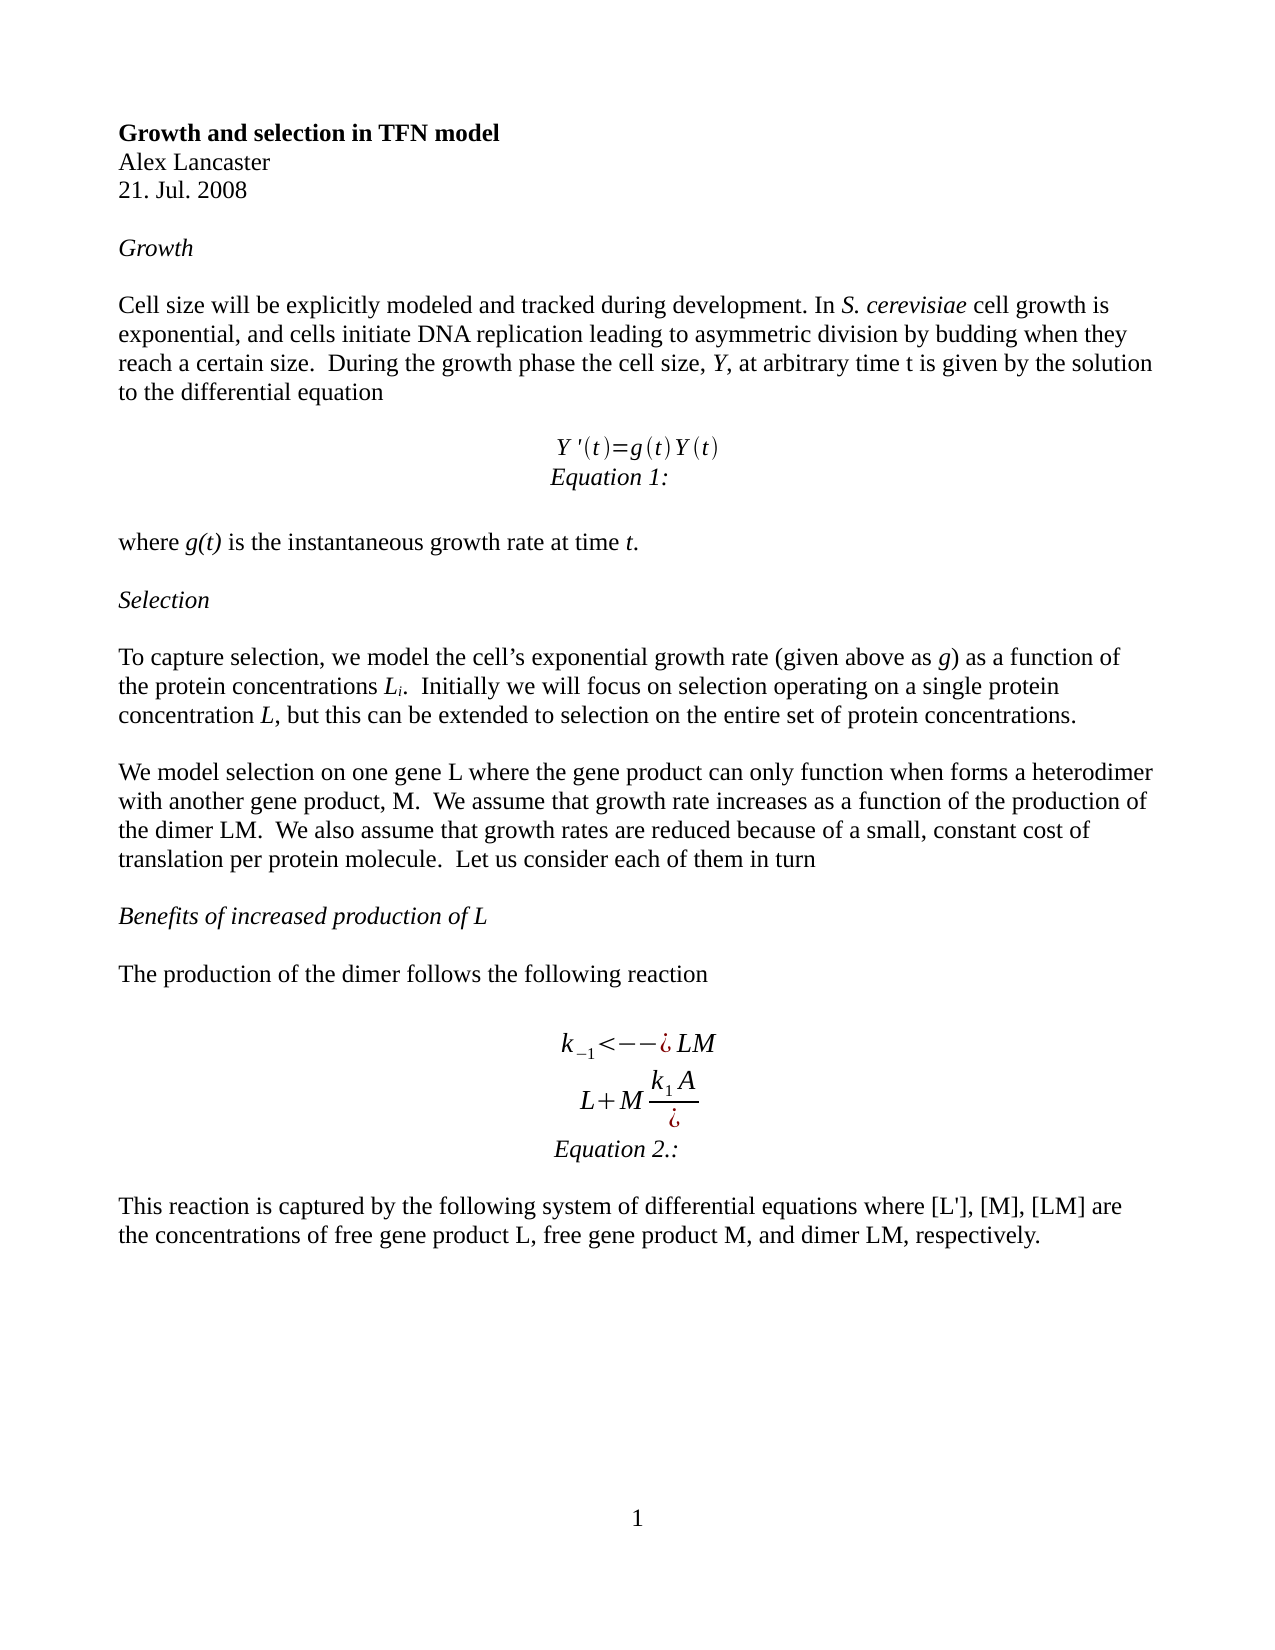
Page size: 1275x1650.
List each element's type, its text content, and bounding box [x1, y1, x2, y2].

text To capture selection, we model the cell’s exponential growth rate (given above as g) as a function of the protein concentrations Li. Initially we will focus on selection operating on a single protein concentration L, but this can be extended to selection on the entire set of protein concentrations. [118, 642, 1157, 729]
text Selection [118, 585, 1157, 614]
text The production of the dimer follows the following reaction [118, 959, 1157, 987]
text Alex Lancaster [118, 147, 1157, 176]
text 21. Jul. 2008 [118, 176, 1157, 204]
text Cell size will be explicitly modeled and tracked during development. In S. cerevisiae cell growth is exponential, and cells initiate DNA replication leading to asymmetric division by budding when they reach a certain size. During the growth phase the cell size, Y, at arbitrary time t is given by the solution to the differential equation [118, 291, 1157, 406]
text Equation 2.: [554, 1029, 721, 1163]
text where g(t) is the instantaneous growth rate at time t. [118, 527, 1157, 556]
text Growth [118, 233, 1157, 262]
text This reaction is captured by the following system of differential equations where [L'], [M], [LM] are the concentrations of free gene product L, free gene product M, and dimer LM, respectively. [118, 1191, 1157, 1249]
text We model selection on one gene L where the gene product can only function when forms a heterodimer with another gene product, M. We assume that growth rate increases as a function of the production of the dimer LM. We also assume that growth rates are reduced because of a small, constant cost of translation per protein molecule. Let us consider each of them in turn [118, 757, 1157, 872]
text Benefits of increased production of L [118, 901, 1157, 930]
text Equation 1: [550, 447, 725, 491]
text Growth and selection in TFN model [118, 118, 1157, 147]
